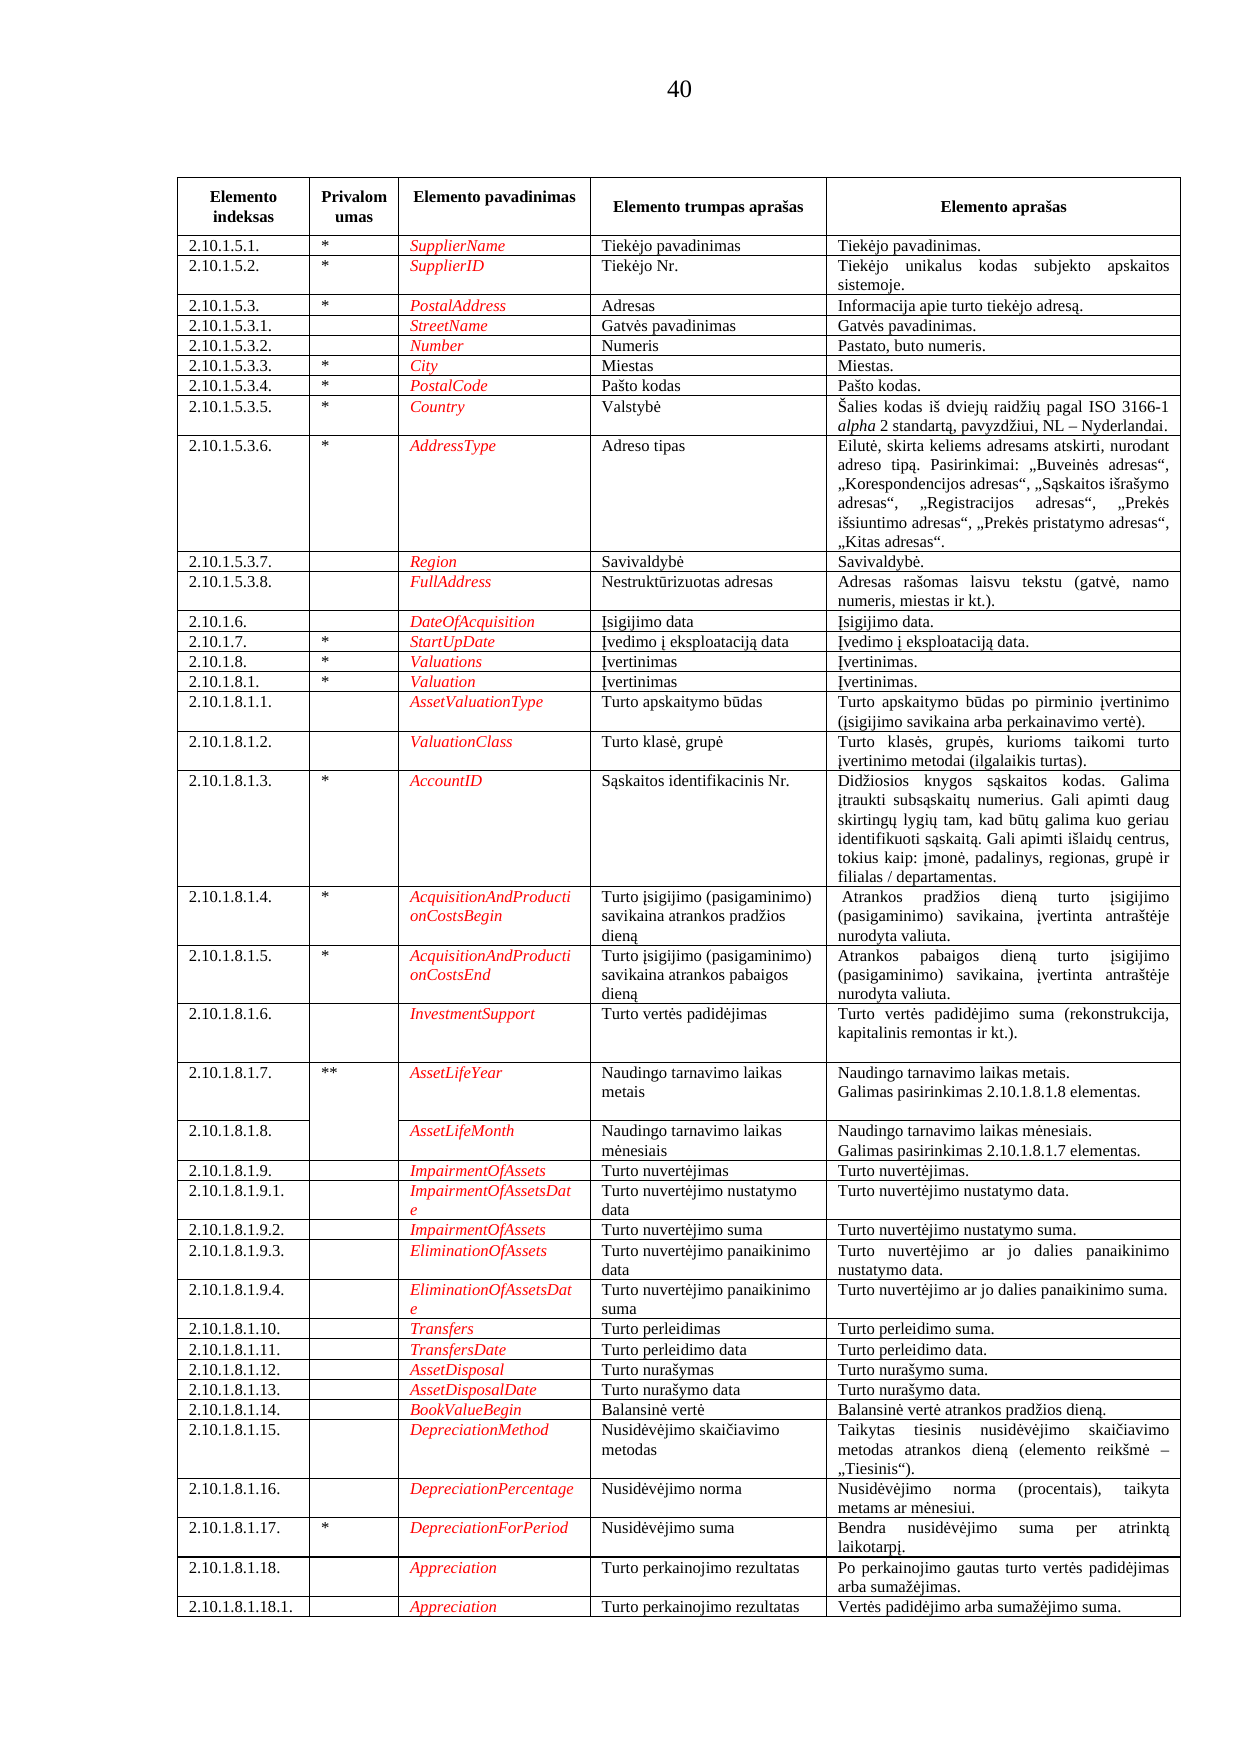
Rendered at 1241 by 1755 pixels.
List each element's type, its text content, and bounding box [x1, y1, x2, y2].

table_cell 2.10.1.8.1.4. [178, 887, 309, 944]
table_cell 2.10.1.8.1.9.1. [178, 1181, 309, 1219]
table_cell Nestruktūrizuotas adresas [591, 572, 826, 610]
table_cell AssetDisposalDate [399, 1380, 590, 1399]
table_cell Turto įsigijimo (pasigaminimo) savikaina atrankos pabaigos dieną [591, 946, 826, 1003]
table_cell [310, 1360, 398, 1379]
table_cell 2.10.1.7. [178, 632, 309, 651]
table_cell 2.10.1.5.3.6. [178, 436, 309, 551]
table_cell 2.10.1.8.1.15. [178, 1420, 309, 1478]
table_header Elemento aprašas [827, 178, 1180, 235]
table_cell DepreciationPercentage [399, 1479, 590, 1517]
table_cell Turto klasės, grupės, kurioms taikomi turto įvertinimo metodai (ilgalaikis turtas). [827, 732, 1180, 770]
table_cell Number [399, 336, 590, 355]
table_cell Gatvės pavadinimas. [827, 316, 1180, 335]
table_cell Tiekėjo unikalus kodas subjekto apskaitos sistemoje. [827, 256, 1180, 294]
table_cell Turto nurašymo data. [827, 1380, 1180, 1399]
table_cell 2.10.1.5.3.5. [178, 396, 309, 435]
table_cell Naudingo tarnavimo laikas metais [591, 1063, 826, 1120]
table_cell DepreciationMethod [399, 1420, 590, 1478]
table_cell [310, 1558, 398, 1596]
table_cell 2.10.1.8.1.11. [178, 1339, 309, 1358]
table_cell [310, 1380, 398, 1399]
table_cell Turto nuvertėjimas [591, 1161, 826, 1180]
table_cell Appreciation [399, 1597, 590, 1616]
table_cell 2.10.1.8.1. [178, 672, 309, 691]
table_cell [310, 1400, 398, 1419]
table_cell StartUpDate [399, 632, 590, 651]
table_cell Atrankos pabaigos dieną turto įsigijimo (pasigaminimo) savikaina, įvertinta antraštėje nurodyta valiuta. [827, 946, 1180, 1003]
table_cell 2.10.1.5.3.8. [178, 572, 309, 610]
table_cell [310, 732, 398, 770]
table_cell [310, 1339, 398, 1358]
table_cell 2.10.1.8.1.1. [178, 692, 309, 731]
table_cell Turto nuvertėjimo panaikinimo suma [591, 1280, 826, 1318]
table_cell 2.10.1.8.1.18. [178, 1558, 309, 1596]
table_cell 2.10.1.8.1.9.2. [178, 1220, 309, 1239]
table_cell Turto perkainojimo rezultatas [591, 1558, 826, 1596]
table_cell Miestas [591, 356, 826, 375]
table_cell Turto nuvertėjimo panaikinimo data [591, 1240, 826, 1279]
table_cell Įvertinimas. [827, 652, 1180, 671]
table_cell [310, 336, 398, 355]
table_header Elemento pavadinimas [399, 178, 590, 235]
table_cell Įvertinimas [591, 652, 826, 671]
table_cell 2.10.1.8.1.5. [178, 946, 309, 1003]
table_cell Taikytas tiesinis nusidėvėjimo skaičiavimo metodas atrankos dieną (elemento reikšmė –„Tiesinis“). [827, 1420, 1180, 1478]
table_cell Turto įsigijimo (pasigaminimo) savikaina atrankos pradžios dieną [591, 887, 826, 944]
table_cell [310, 1597, 398, 1616]
table_cell Turto nurašymo data [591, 1380, 826, 1399]
table_cell Nusidėvėjimo norma (procentais), taikyta metams ar mėnesiui. [827, 1479, 1180, 1517]
table_cell Valuations [399, 652, 590, 671]
table_cell Bendra nusidėvėjimo suma per atrinktą laikotarpį. [827, 1518, 1180, 1556]
table_cell Appreciation [399, 1558, 590, 1596]
table_cell Vertės padidėjimo arba sumažėjimo suma. [827, 1597, 1180, 1616]
table_cell Pastato, buto numeris. [827, 336, 1180, 355]
table_cell TransfersDate [399, 1339, 590, 1358]
table_cell DateOfAcquisition [399, 611, 590, 631]
table_cell Turto perleidimo data. [827, 1339, 1180, 1358]
table_cell 2.10.1.5.1. [178, 236, 309, 255]
table_cell Įvedimo į eksploataciją data. [827, 632, 1180, 651]
table_cell 2.10.1.5.3.4. [178, 376, 309, 395]
table_cell 2.10.1.8.1.17. [178, 1518, 309, 1556]
table_cell [310, 1161, 398, 1180]
table_cell DepreciationForPeriod [399, 1518, 590, 1556]
table_cell Įvertinimas. [827, 672, 1180, 691]
table_cell [310, 611, 398, 631]
table_cell BookValueBegin [399, 1400, 590, 1419]
table_cell Turto perleidimas [591, 1319, 826, 1338]
table_cell Turto nuvertėjimo nustatymo suma. [827, 1220, 1180, 1239]
table_cell 2.10.1.8.1.9.4. [178, 1280, 309, 1318]
table_cell 2.10.1.5.3.2. [178, 336, 309, 355]
table_cell Gatvės pavadinimas [591, 316, 826, 335]
table_cell * [310, 236, 398, 255]
table_cell Balansinė vertė [591, 1400, 826, 1419]
table_cell Nusidėvėjimo suma [591, 1518, 826, 1556]
table_cell Turto apskaitymo būdas po pirminio įvertinimo (įsigijimo savikaina arba perkainavimo vertė). [827, 692, 1180, 731]
table_cell Adreso tipas [591, 436, 826, 551]
table_cell Nusidėvėjimo skaičiavimo metodas [591, 1420, 826, 1478]
table_cell 2.10.1.8.1.13. [178, 1380, 309, 1399]
table_cell Įvertinimas [591, 672, 826, 691]
table_cell InvestmentSupport [399, 1004, 590, 1062]
table_cell * [310, 672, 398, 691]
table_cell AssetLifeYear [399, 1063, 590, 1120]
table_cell Turto nuvertėjimo ar jo dalies panaikinimo nustatymo data. [827, 1240, 1180, 1279]
table_cell 2.10.1.8. [178, 652, 309, 671]
table_cell FullAddress [399, 572, 590, 610]
table_cell Tiekėjo Nr. [591, 256, 826, 294]
table_cell * [310, 356, 398, 375]
table_cell * [310, 632, 398, 651]
table_cell Adresas [591, 295, 826, 314]
table_cell ImpairmentOfAssets [399, 1220, 590, 1239]
table_cell SupplierName [399, 236, 590, 255]
table_cell 2.10.1.8.1.14. [178, 1400, 309, 1419]
table_cell AcquisitionAndProductionCostsBegin [399, 887, 590, 944]
table_cell Nusidėvėjimo norma [591, 1479, 826, 1517]
table_cell 2.10.1.8.1.12. [178, 1360, 309, 1379]
table_cell Turto vertės padidėjimas [591, 1004, 826, 1062]
table_cell Turto nurašymas [591, 1360, 826, 1379]
table_cell [310, 572, 398, 610]
table_cell Turto perleidimo suma. [827, 1319, 1180, 1338]
table_cell AssetLifeMonth [399, 1121, 590, 1159]
table_cell * [310, 436, 398, 551]
table_cell * [310, 396, 398, 435]
table_cell StreetName [399, 316, 590, 335]
table_cell 2.10.1.8.1.9. [178, 1161, 309, 1180]
table_cell Įvedimo į eksploataciją data [591, 632, 826, 651]
table_cell EliminationOfAssets [399, 1240, 590, 1279]
table_cell Valstybė [591, 396, 826, 435]
table_cell PostalAddress [399, 295, 590, 314]
table_cell Eilutė, skirta keliems adresams atskirti, nurodant adreso tipą. Pasirinkimai: „Buveinės adresas“, „Korespondencijos adresas“, „Sąskaitos išrašymo adresas“, „Registracijos adresas“, „Prekės išsiuntimo adresas“, „Prekės pristatymo adresas“, „Kitas adresas“. [827, 436, 1180, 551]
table_cell Balansinė vertė atrankos pradžios dieną. [827, 1400, 1180, 1419]
table_cell * [310, 887, 398, 944]
table_cell 2.10.1.8.1.10. [178, 1319, 309, 1338]
table_cell City [399, 356, 590, 375]
table_cell EliminationOfAssetsDate [399, 1280, 590, 1318]
table_cell Įsigijimo data [591, 611, 826, 631]
table_cell AssetDisposal [399, 1360, 590, 1379]
table_cell * [310, 771, 398, 886]
table_cell Šalies kodas iš dviejų raidžių pagal ISO 3166-1 alpha 2 standartą, pavyzdžiui, NL – Nyderlandai. [827, 396, 1180, 435]
table_cell Turto nuvertėjimo suma [591, 1220, 826, 1239]
table_cell 2.10.1.5.2. [178, 256, 309, 294]
table_cell * [310, 652, 398, 671]
table_cell 2.10.1.6. [178, 611, 309, 631]
table_cell AcquisitionAndProductionCostsEnd [399, 946, 590, 1003]
table_cell 2.10.1.8.1.7. [178, 1063, 309, 1120]
table_cell * [310, 946, 398, 1003]
table_cell 2.10.1.8.1.3. [178, 771, 309, 886]
table_cell Savivaldybė [591, 552, 826, 571]
table_cell Naudingo tarnavimo laikas metais. Galimas pasirinkimas 2.10.1.8.1.8 elementas. [827, 1063, 1180, 1120]
table_cell ImpairmentOfAssetsDate [399, 1181, 590, 1219]
table_header Privalomumas [310, 178, 398, 235]
table_cell Adresas rašomas laisvu tekstu (gatvė, namo numeris, miestas ir kt.). [827, 572, 1180, 610]
table_cell Tiekėjo pavadinimas [591, 236, 826, 255]
table_cell Transfers [399, 1319, 590, 1338]
table_cell 2.10.1.5.3.7. [178, 552, 309, 571]
table_cell 2.10.1.5.3.1. [178, 316, 309, 335]
table_cell Turto perleidimo data [591, 1339, 826, 1358]
table_cell AddressType [399, 436, 590, 551]
table_cell [310, 1181, 398, 1219]
table_cell 2.10.1.8.1.16. [178, 1479, 309, 1517]
table_cell * [310, 295, 398, 314]
table_cell * [310, 256, 398, 294]
table_cell ValuationClass [399, 732, 590, 770]
table_cell Turto vertės padidėjimo suma (rekonstrukcija, kapitalinis remontas ir kt.). [827, 1004, 1180, 1062]
table_cell Turto nuvertėjimo nustatymo data [591, 1181, 826, 1219]
table_cell Savivaldybė. [827, 552, 1180, 571]
table_cell Country [399, 396, 590, 435]
table_cell Tiekėjo pavadinimas. [827, 236, 1180, 255]
table_cell [310, 692, 398, 731]
table_cell AssetValuationType [399, 692, 590, 731]
table_cell * [310, 1518, 398, 1556]
table_cell Atrankos pradžios dieną turto įsigijimo (pasigaminimo) savikaina, įvertinta antraštėje nurodyta valiuta. [827, 887, 1180, 944]
table_cell 2.10.1.8.1.8. [178, 1121, 309, 1159]
table_cell Valuation [399, 672, 590, 691]
table_header Elemento trumpas aprašas [591, 178, 826, 235]
table_cell [310, 1420, 398, 1478]
table_cell Region [399, 552, 590, 571]
table_cell 2.10.1.8.1.18.1. [178, 1597, 309, 1616]
table_cell Naudingo tarnavimo laikas mėnesiais [591, 1121, 826, 1159]
table_header Elemento indeksas [178, 178, 309, 235]
table_cell AccountID [399, 771, 590, 886]
table_cell Turto klasė, grupė [591, 732, 826, 770]
table_cell [310, 1220, 398, 1239]
table_cell Įsigijimo data. [827, 611, 1180, 631]
table_cell Didžiosios knygos sąskaitos kodas. Galima įtraukti subsąskaitų numerius. Gali apimti daug skirtingų lygių tam, kad būtų galima kuo geriau identifikuoti sąskaitą. Gali apimti išlaidų centrus, tokius kaip: įmonė, padalinys, regionas, grupė ir filialas / departamentas. [827, 771, 1180, 886]
table_cell Turto nuvertėjimas. [827, 1161, 1180, 1180]
table_cell Pašto kodas [591, 376, 826, 395]
table_cell [310, 552, 398, 571]
table_cell Turto perkainojimo rezultatas [591, 1597, 826, 1616]
table_cell Turto nurašymo suma. [827, 1360, 1180, 1379]
table_cell PostalCode [399, 376, 590, 395]
table_cell [310, 1240, 398, 1279]
table_cell Naudingo tarnavimo laikas mėnesiais. Galimas pasirinkimas 2.10.1.8.1.7 elementas. [827, 1121, 1180, 1159]
table_cell ImpairmentOfAssets [399, 1161, 590, 1180]
table_cell Pašto kodas. [827, 376, 1180, 395]
table_cell Numeris [591, 336, 826, 355]
table_cell 2.10.1.5.3. [178, 295, 309, 314]
table_cell [310, 316, 398, 335]
table_cell Miestas. [827, 356, 1180, 375]
table_cell 2.10.1.8.1.6. [178, 1004, 309, 1062]
table_cell Sąskaitos identifikacinis Nr. [591, 771, 826, 886]
table_cell 2.10.1.8.1.9.3. [178, 1240, 309, 1279]
table_cell [310, 1319, 398, 1338]
table_cell [310, 1479, 398, 1517]
table_cell 2.10.1.5.3.3. [178, 356, 309, 375]
table_cell Po perkainojimo gautas turto vertės padidėjimas arba sumažėjimas. [827, 1558, 1180, 1596]
table_cell Informacija apie turto tiekėjo adresą. [827, 295, 1180, 314]
table_cell SupplierID [399, 256, 590, 294]
table_cell Turto apskaitymo būdas [591, 692, 826, 731]
table_cell 2.10.1.8.1.2. [178, 732, 309, 770]
table_cell Turto nuvertėjimo ar jo dalies panaikinimo suma. [827, 1280, 1180, 1318]
table_cell [310, 1004, 398, 1062]
table_cell ** [310, 1063, 398, 1159]
table_cell Turto nuvertėjimo nustatymo data. [827, 1181, 1180, 1219]
table_cell [310, 1280, 398, 1318]
table_cell * [310, 376, 398, 395]
